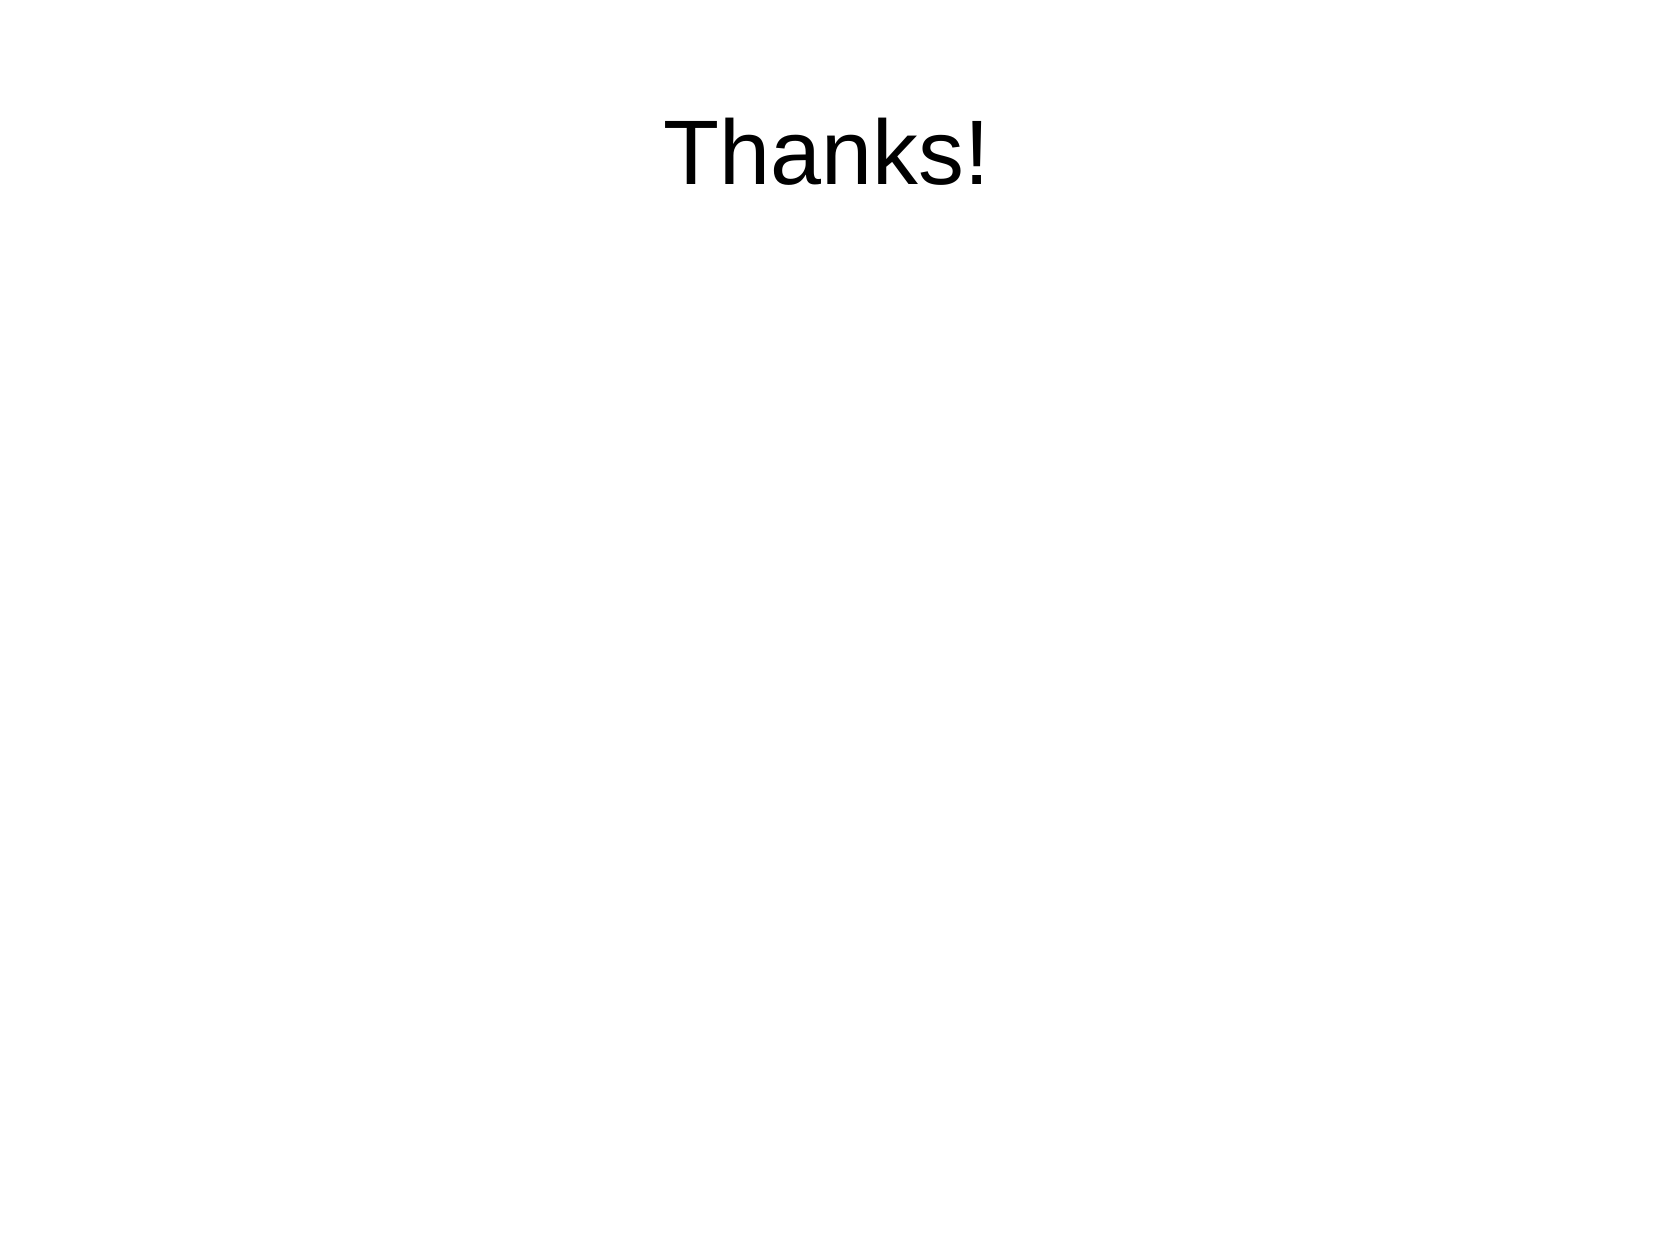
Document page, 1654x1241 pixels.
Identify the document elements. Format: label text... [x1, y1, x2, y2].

title Thanks! [82, 49, 1571, 257]
